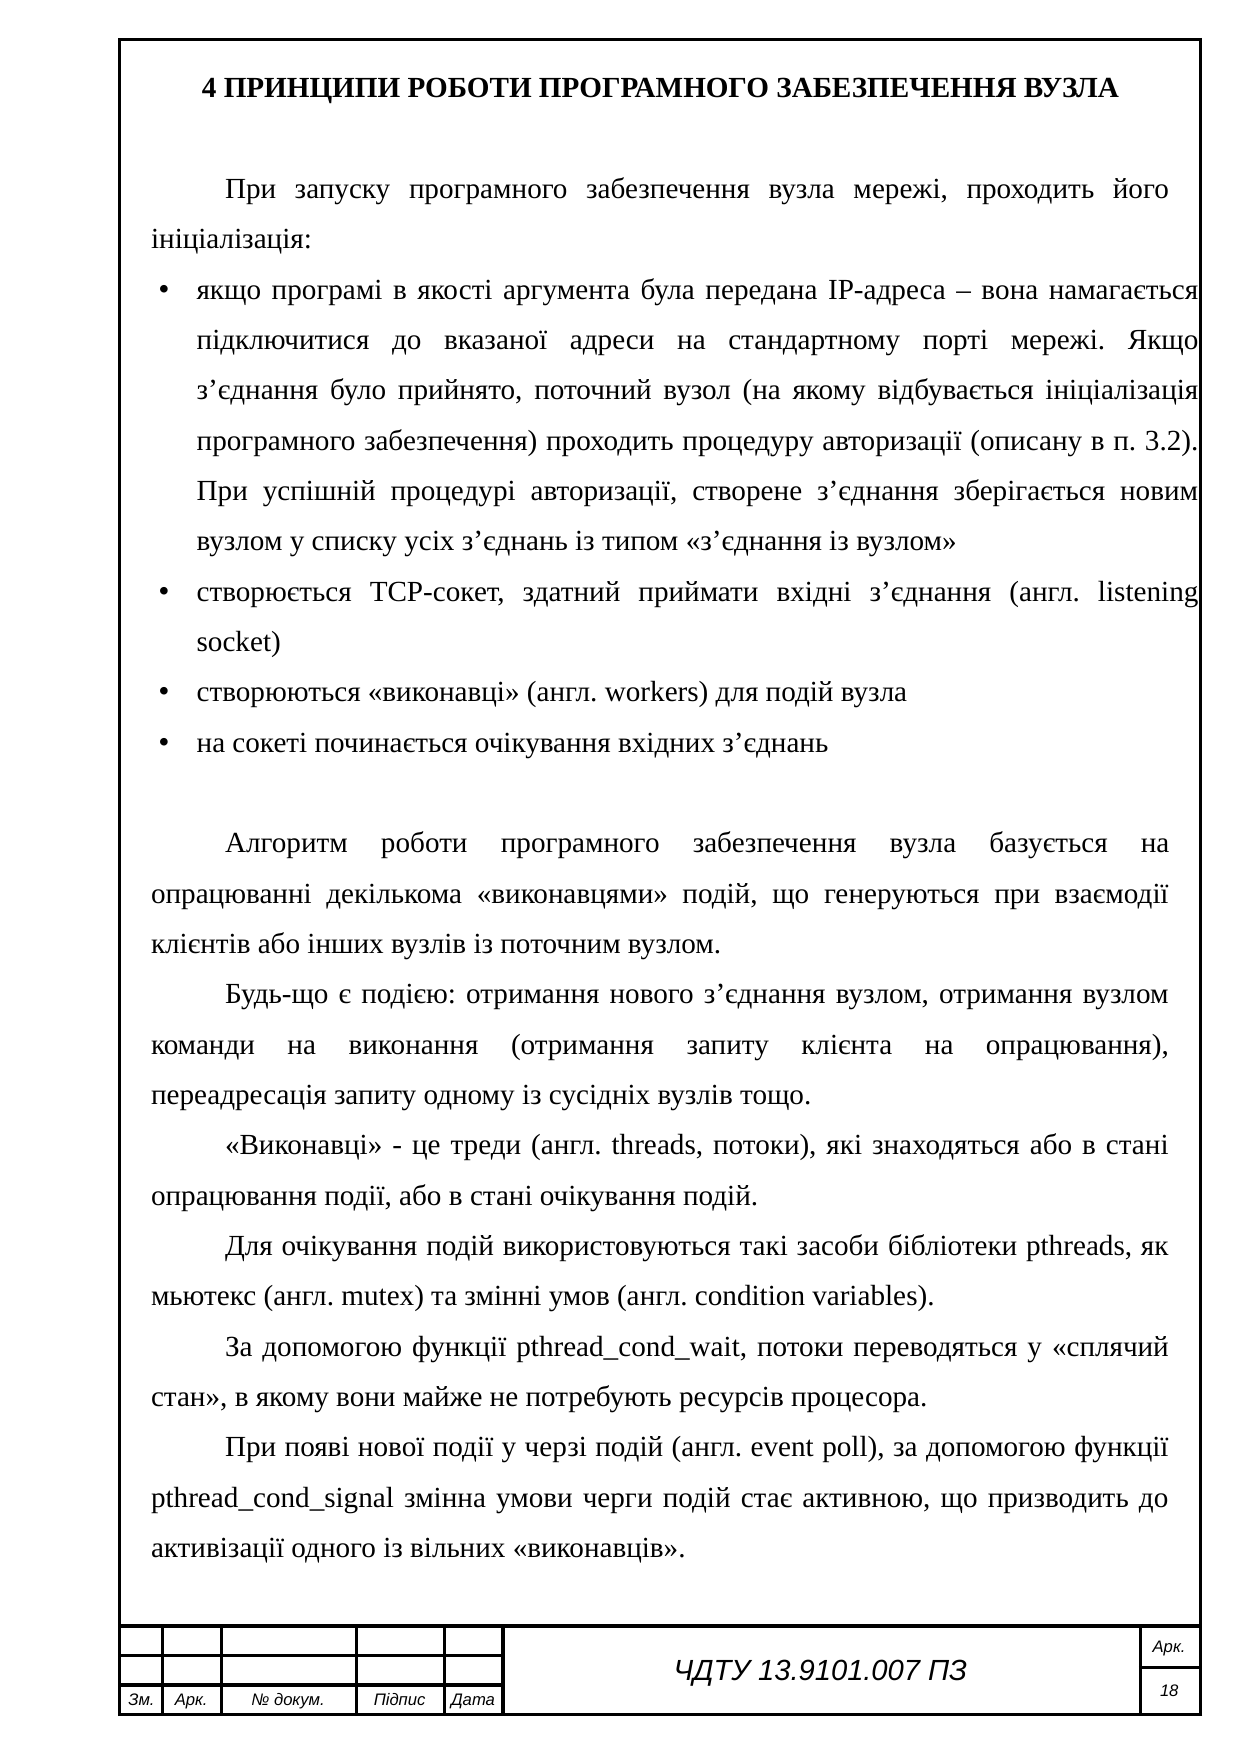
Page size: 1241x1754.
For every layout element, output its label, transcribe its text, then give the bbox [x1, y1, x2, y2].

text Будь-що є подією: отримання нового з’єднання вузлом, отримання вузлом команди на виконання (отримання запиту клієнта на опрацювання), переадресація запиту одному із сусідніх вузлів тощо. [151, 977, 1170, 1111]
text При запуску програмного забезпечення вузла мережі, проходить його ініціалізація: [151, 171, 1170, 255]
list створюються «виконавці» (англ. workers) для подій вузла [159, 674, 1199, 708]
list якщо програмі в якості аргумента була передана IP-адреса – вона намагається підключитися до вказаної адреси на стандартному порті мережі. Якщо з’єднання було прийнято, поточний вузол (на якому відбувається ініціалізація програмного забезпечення) проходить процедуру авторизації (описану в п. 3.2). При успішній процедурі авторизації, створене з’єднання зберігається новим вузлом у списку усіх з’єднань із типом «з’єднання із вузлом» [159, 272, 1199, 557]
text За допомогою функції pthread_cond_wait, потоки переводяться у «сплячий стан», в якому вони майже не потребують ресурсів процесора. [151, 1329, 1170, 1413]
text «Виконавці» - це треди (англ. threads, потоки), які знаходяться або в стані опрацювання події, або в стані очікування подій. [151, 1127, 1170, 1211]
text Для очікування подій використовуються такі засоби бібліотеки pthreads, як мьютекс (англ. mutex) та змінні умов (англ. condition variables). [151, 1228, 1170, 1312]
list створюється TCP-сокет, здатний приймати вхідні з’єднання (англ. listening socket) [159, 574, 1199, 658]
text 4 ПРИНЦИПИ РОБОТИ ПРОГРАМНОГО ЗАБЕЗПЕЧЕННЯ ВУЗЛА [151, 71, 1170, 104]
list на сокеті починається очікування вхідних з’єднань [159, 725, 1199, 758]
text Алгоритм роботи програмного забезпечення вузла базується на опрацюванні декількома «виконавцями» подій, що генеруються при взаємодії клієнтів або інших вузлів із поточним вузлом. [151, 826, 1170, 960]
text При появі нової події у черзі подій (англ. event poll), за допомогою функції pthread_cond_signal змінна умови черги подій стає активною, що призводить до активізації одного із вільних «виконавців». [151, 1429, 1170, 1563]
